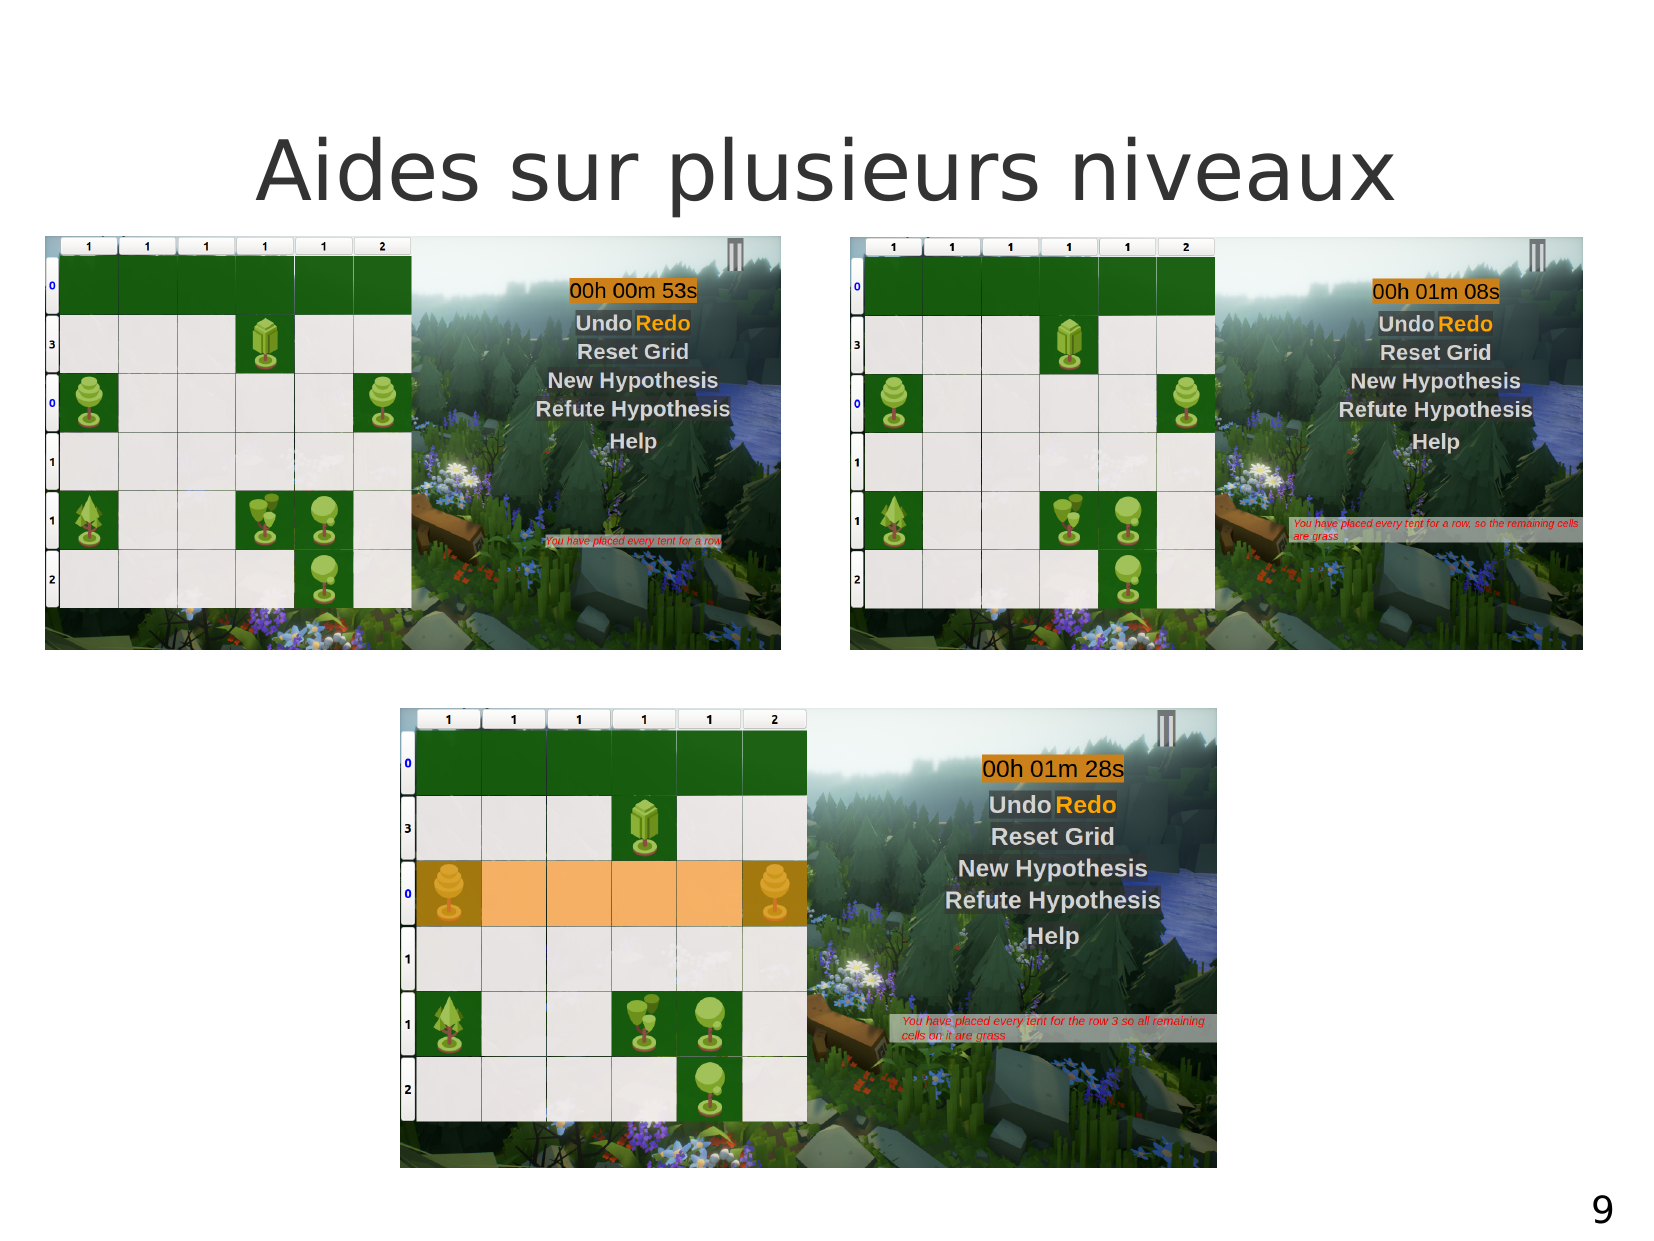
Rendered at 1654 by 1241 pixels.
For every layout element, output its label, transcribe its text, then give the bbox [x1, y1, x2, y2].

picture [850, 237, 1583, 650]
text_box 9 [1576, 1181, 1630, 1240]
title Aides sur plusieurs niveaux [114, 73, 1539, 271]
picture [45, 236, 781, 650]
picture [400, 708, 1217, 1168]
